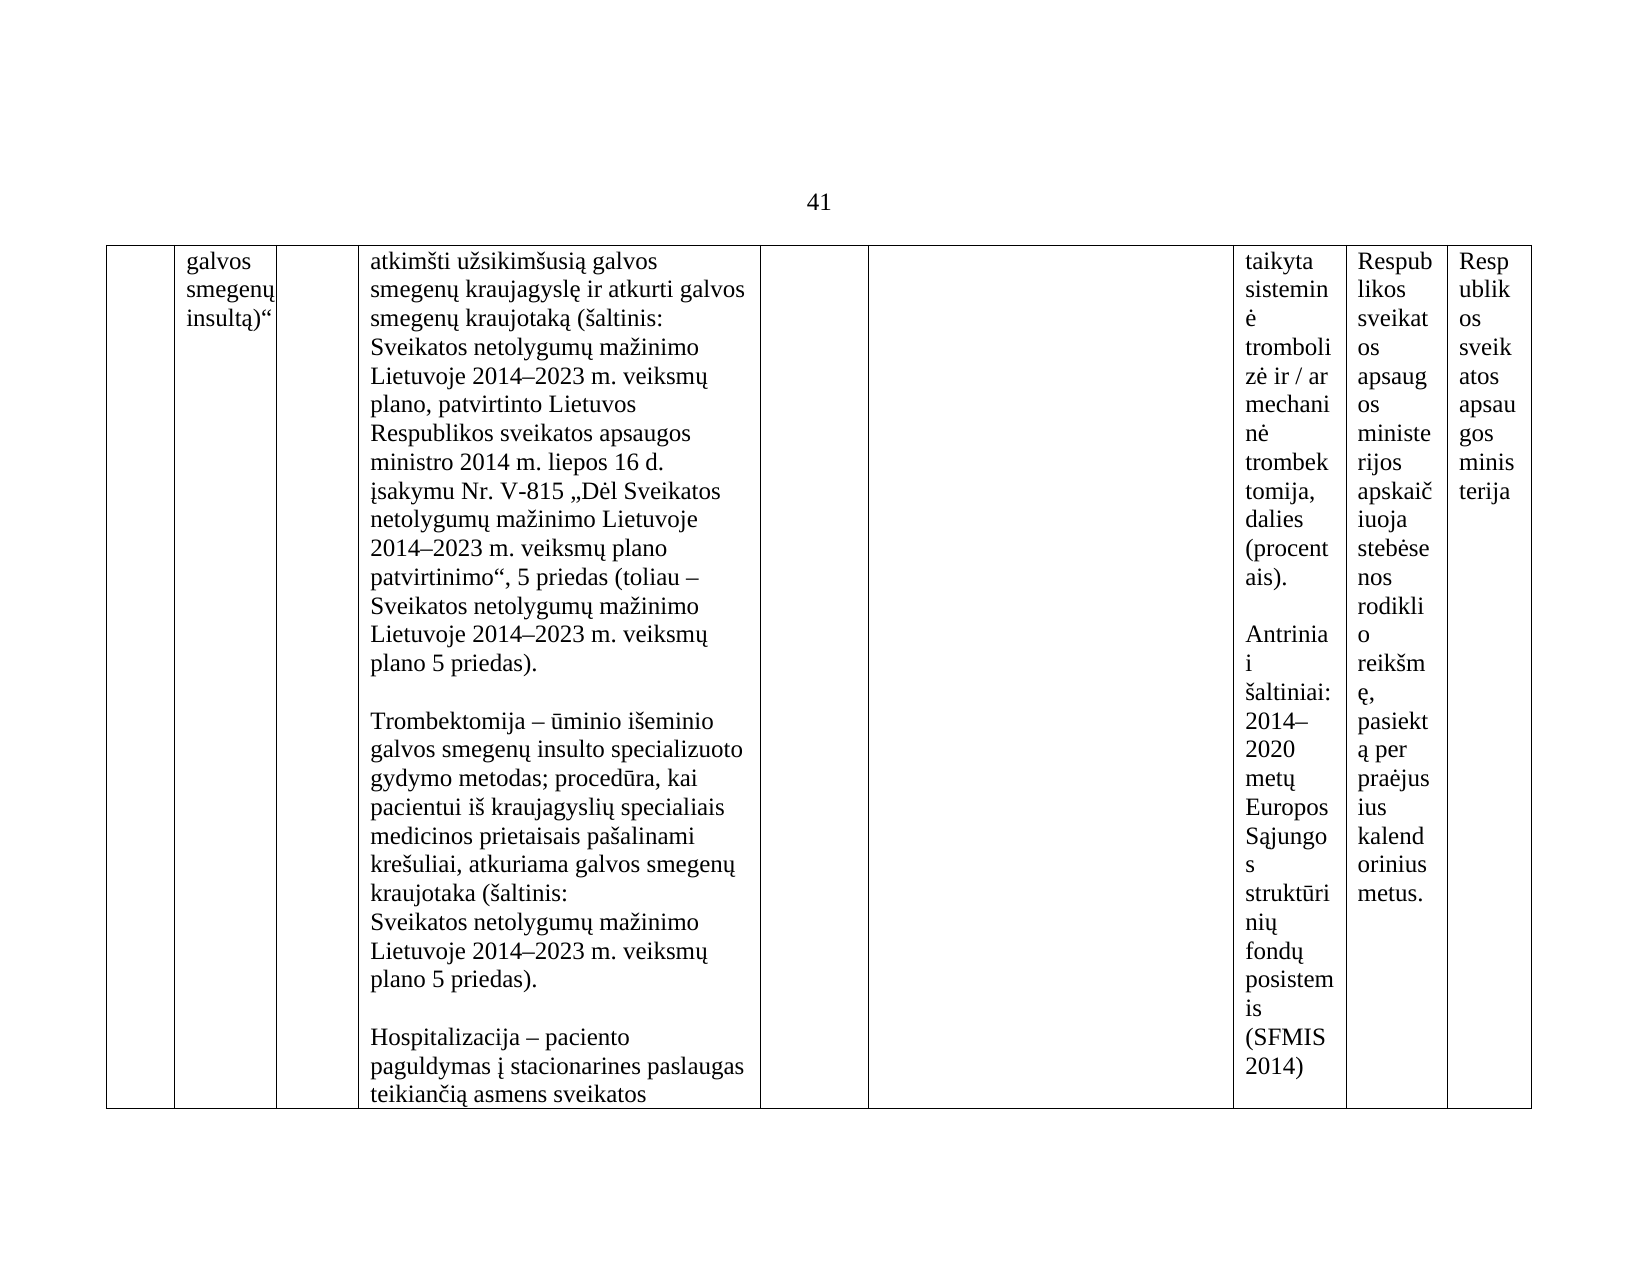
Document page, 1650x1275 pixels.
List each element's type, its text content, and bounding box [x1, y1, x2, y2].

table_cell [761, 246, 868, 1108]
table_cell taikyta sisteminė trombolizė ir / ar mechaninė trombektomija, dalies (procentais). Antriniai šaltiniai: 2014–2020 metų Europos Sąjungos struktūrinių fondų posistemis (SFMIS2014) [1234, 246, 1346, 1108]
table_cell galvos smegenų insultą)“ [175, 246, 276, 1108]
table_cell [107, 246, 174, 1108]
table_cell [869, 246, 1233, 1108]
table_cell Respublikos sveikatos apsaugos ministerijos apskaičiuoja stebėsenos rodiklio reikšmę, pasiektą per praėjusius kalendorinius metus. [1347, 246, 1447, 1108]
table_cell [277, 246, 358, 1108]
table_cell Respublikos sveikatos apsaugos ministerija [1448, 246, 1531, 1108]
table_cell atkimšti užsikimšusią galvos smegenų kraujagyslę ir atkurti galvos smegenų kraujotaką (šaltinis: Sveikatos netolygumų mažinimo Lietuvoje 2014–2023 m. veiksmų plano, patvirtinto Lietuvos Respublikos sveikatos apsaugos ministro 2014 m. liepos 16 d. įsakymu Nr. V-815 „Dėl Sveikatos netolygumų mažinimo Lietuvoje 2014–2023 m. veiksmų plano patvirtinimo“, 5 priedas (toliau – Sveikatos netolygumų mažinimo Lietuvoje 2014–2023 m. veiksmų plano 5 priedas). Trombektomija – ūminio išeminio galvos smegenų insulto specializuoto gydymo metodas; procedūra, kai pacientui iš kraujagyslių specialiais medicinos prietaisais pašalinami krešuliai, atkuriama galvos smegenų kraujotaka (šaltinis: Sveikatos netolygumų mažinimo Lietuvoje 2014–2023 m. veiksmų plano 5 priedas). Hospitalizacija – paciento paguldymas į stacionarines paslaugas teikiančią asmens sveikatos [359, 246, 760, 1108]
